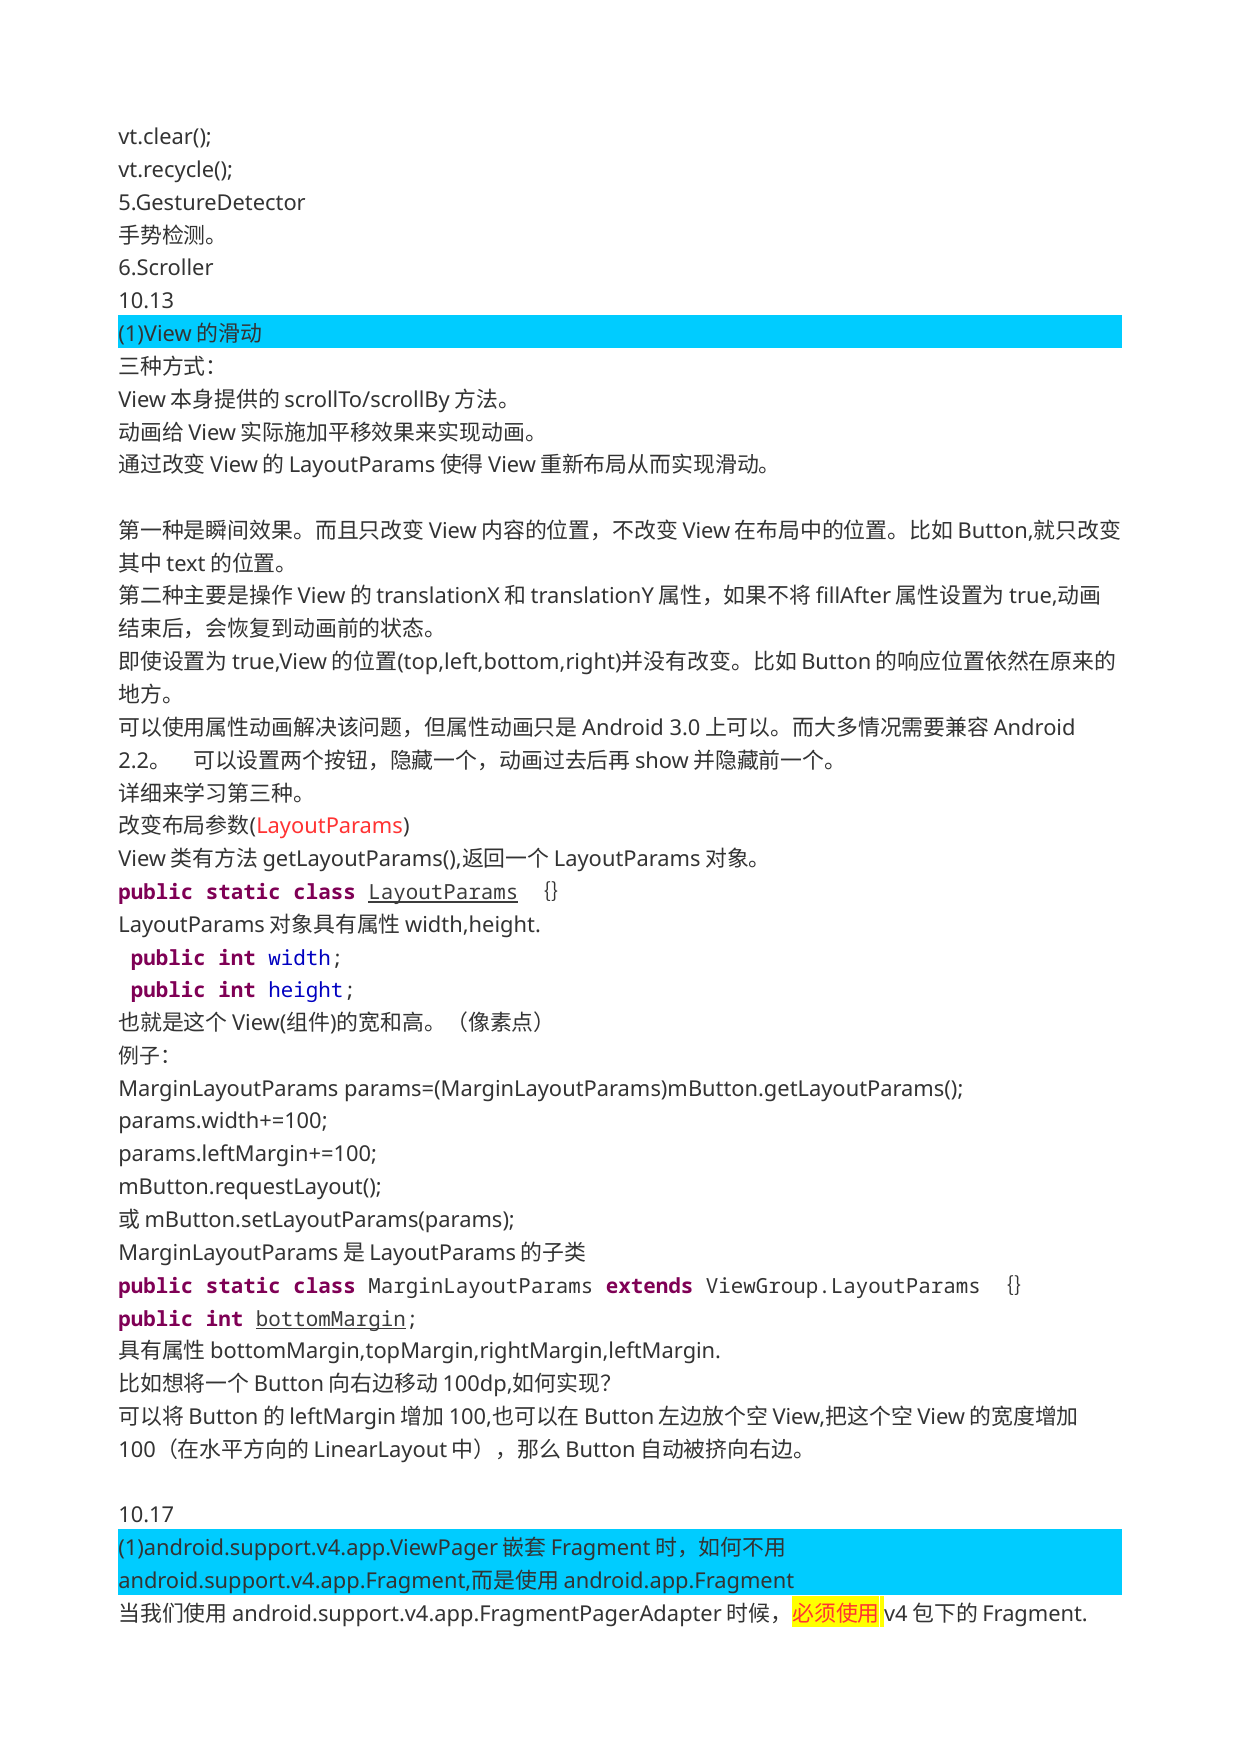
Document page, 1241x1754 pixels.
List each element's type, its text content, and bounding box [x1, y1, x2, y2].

text View本身提供的scrollTo/scrollBy方法。 [118, 381, 1122, 413]
text 可以使用属性动画解决该问题，但属性动画只是Android 3.0上可以。而大多情况需要兼容Android 2.2。 可以设置两个按钮，隐藏一个，动画过去后再show并隐藏前一个。 [118, 709, 1122, 774]
text LayoutParams对象具有属性width,height. [118, 906, 1122, 938]
text 即使设置为true,View的位置(top,left,bottom,right)并没有改变。比如Button的响应位置依然在原来的地方。 [118, 643, 1122, 709]
text 通过改变View的LayoutParams使得View重新布局从而实现滑动。 [118, 446, 1122, 479]
text public int bottomMargin; [118, 1299, 1122, 1332]
text public int height; [118, 971, 1122, 1004]
text 手势检测。 [118, 217, 1122, 249]
text 具有属性bottomMargin,topMargin,rightMargin,leftMargin. [118, 1332, 1122, 1365]
text 可以将Button的leftMargin增加100,也可以在Button左边放个空View,把这个空View的宽度增加100（在水平方向的LinearLayout中），那么Button自动被挤向右边。 [118, 1398, 1122, 1463]
text params.width+=100; [118, 1102, 1122, 1135]
text vt.clear(); [118, 118, 1122, 151]
text 第二种主要是操作View的translationX和translationY属性，如果不将fillAfter属性设置为true,动画结束后，会恢复到动画前的状态。 [118, 577, 1122, 643]
text 或mButton.setLayoutParams(params); [118, 1201, 1122, 1234]
text View类有方法getLayoutParams(),返回一个LayoutParams对象。 [118, 840, 1122, 873]
text MarginLayoutParams params=(MarginLayoutParams)mButton.getLayoutParams(); [118, 1070, 1122, 1102]
text 5.GestureDetector [118, 184, 1122, 217]
text public static class LayoutParams ｛｝ [118, 873, 1122, 906]
text mButton.requestLayout(); [118, 1168, 1122, 1201]
text 6.Scroller [118, 249, 1122, 282]
text 三种方式： [118, 348, 1122, 381]
text 例子： [118, 1037, 1122, 1070]
text 动画给View实际施加平移效果来实现动画。 [118, 413, 1122, 446]
text 10.17 [118, 1496, 1122, 1529]
text 10.13 [118, 282, 1122, 315]
text 详细来学习第三种。 [118, 774, 1122, 807]
text 当我们使用android.support.v4.app.FragmentPagerAdapter时候，必须使用v4包下的Fragment. [118, 1595, 1122, 1627]
text public int width; [118, 938, 1122, 971]
text 第一种是瞬间效果。而且只改变View内容的位置，不改变View在布局中的位置。比如Button,就只改变其中text的位置。 [118, 512, 1122, 577]
text public static class MarginLayoutParams extends ViewGroup.LayoutParams ｛｝ [118, 1267, 1122, 1299]
text 也就是这个View(组件)的宽和高。（像素点） [118, 1004, 1122, 1037]
text vt.recycle(); [118, 151, 1122, 184]
text 比如想将一个Button向右边移动100dp,如何实现？ [118, 1365, 1122, 1398]
text MarginLayoutParams是LayoutParams的子类 [118, 1234, 1122, 1267]
text (1)View的滑动 [118, 315, 1122, 348]
text 改变布局参数(LayoutParams) [118, 807, 1122, 840]
text (1)android.support.v4.app.ViewPager嵌套Fragment时，如何不用android.support.v4.app.Fragment,而是使用android.app.Fragment [118, 1529, 1122, 1595]
text params.leftMargin+=100; [118, 1135, 1122, 1168]
